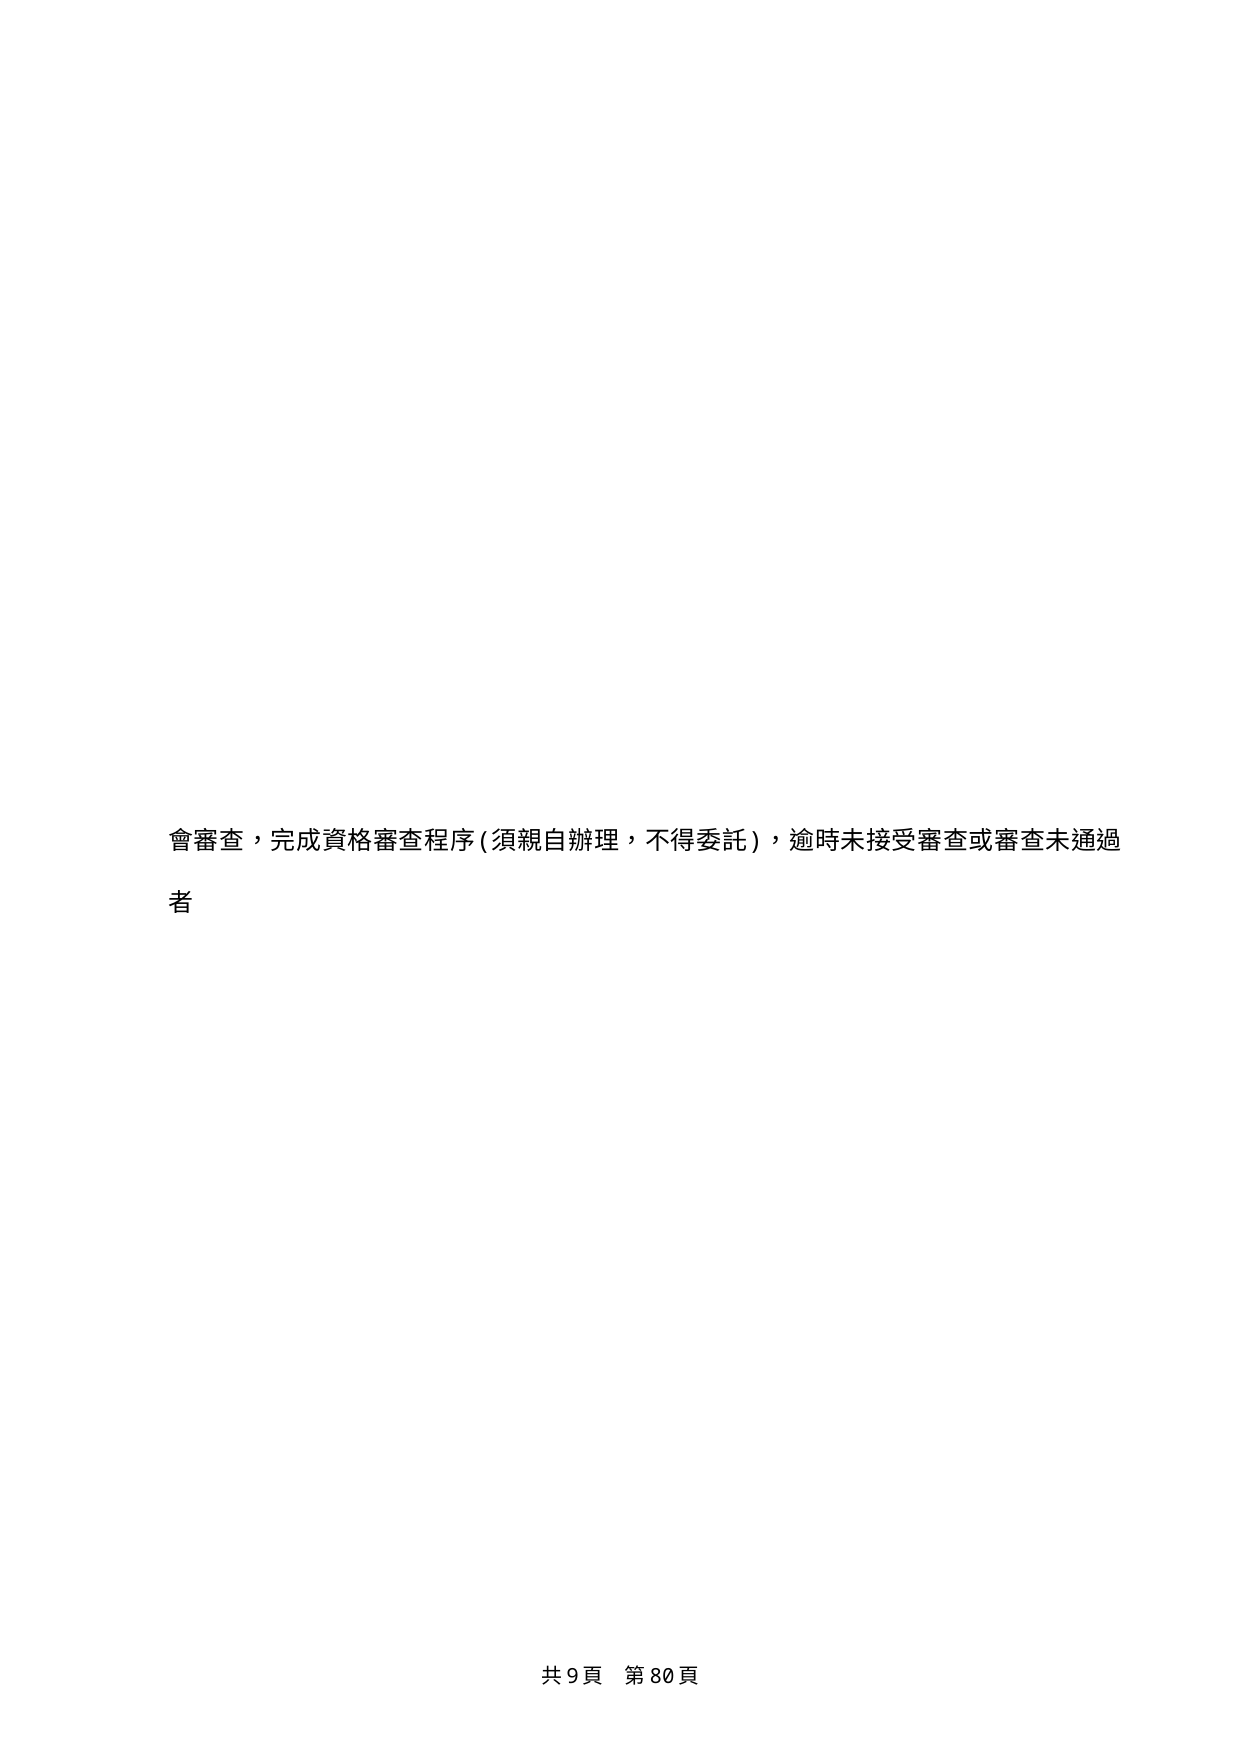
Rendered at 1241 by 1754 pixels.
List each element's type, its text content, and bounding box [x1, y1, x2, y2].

text 會審查，完成資格審查程序(須親自辦理，不得委託)，逾時未接受審查或審查未通過者 [118, 797, 1122, 922]
